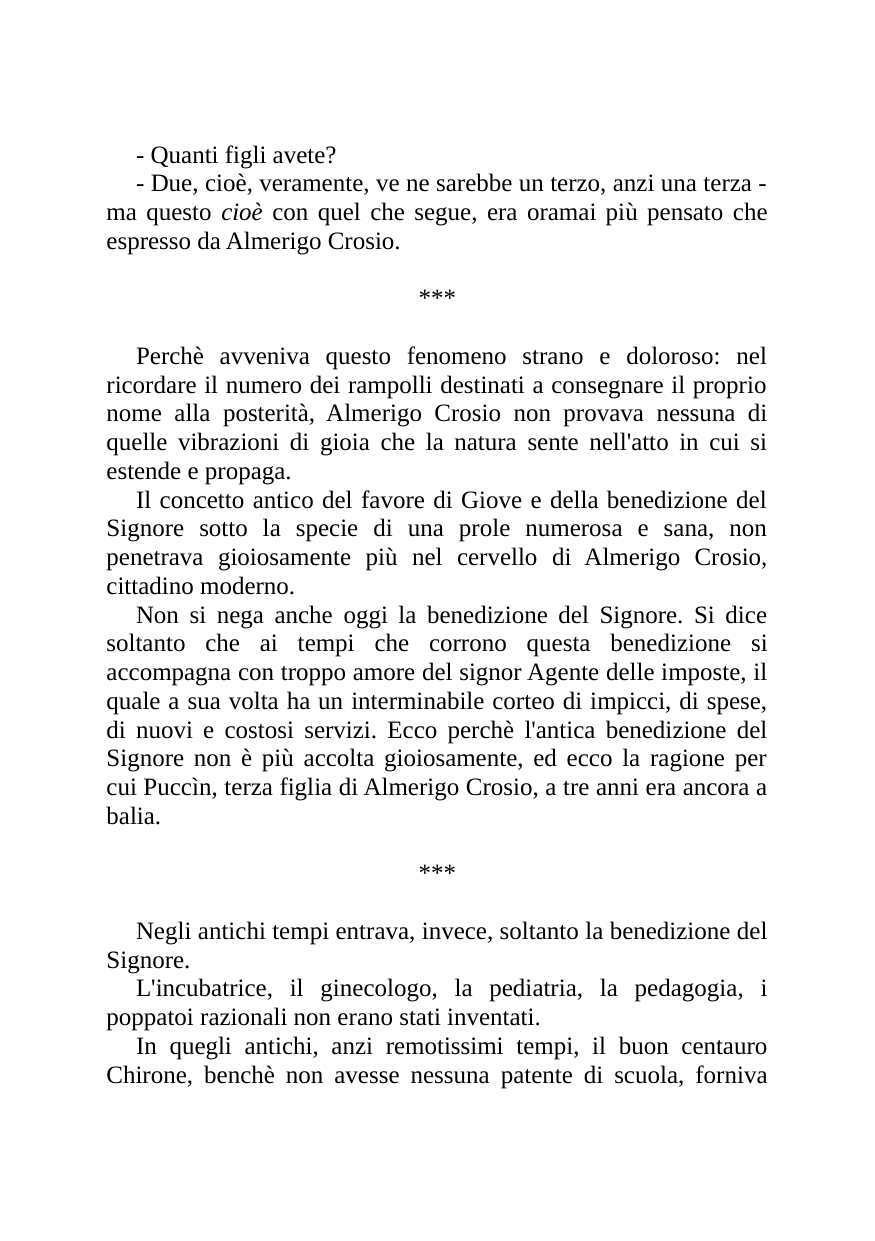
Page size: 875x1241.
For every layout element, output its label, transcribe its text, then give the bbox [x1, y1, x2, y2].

text Il concetto antico del favore di Giove e della benedizione del Signore sotto la specie di una prole numerosa e sana, non penetrava gioiosamente più nel cervello di Almerigo Crosio, cittadino moderno. [106, 485, 768, 600]
text In quegli antichi, anzi remotissimi tempi, il buon centauro Chirone, benchè non avesse nessuna patente di scuola, forniva [106, 1031, 768, 1088]
text - Due, cioè, veramente, ve ne sarebbe un terzo, anzi una terza - ma questo cioè con quel che segue, era oramai più pensato che espresso da Almerigo Crosio. [106, 168, 768, 255]
text L'incubatrice, il ginecologo, la pediatria, la pedagogia, i poppatoi razionali non erano stati inventati. [106, 973, 768, 1031]
text - Quanti figli avete? [106, 140, 768, 168]
text Perchè avveniva questo fenomeno strano e doloroso: nel ricordare il numero dei rampolli destinati a consegnare il proprio nome alla posterità, Almerigo Crosio non provava nessuna di quelle vibrazioni di gioia che la natura sente nell'atto in cui si estende e propaga. [106, 341, 768, 485]
text *** [106, 283, 768, 312]
text Non si nega anche oggi la benedizione del Signore. Si dice soltanto che ai tempi che corrono questa benedizione si accompagna con troppo amore del signor Agente delle imposte, il quale a sua volta ha un interminabile corteo di impicci, di spese, di nuovi e costosi servizi. Ecco perchè l'antica benedizione del Signore non è più accolta gioiosamente, ed ecco la ragione per cui Puccìn, terza figlia di Almerigo Crosio, a tre anni era ancora a balia. [106, 600, 768, 830]
text *** [106, 858, 768, 887]
text Negli antichi tempi entrava, invece, soltanto la benedizione del Signore. [106, 916, 768, 973]
